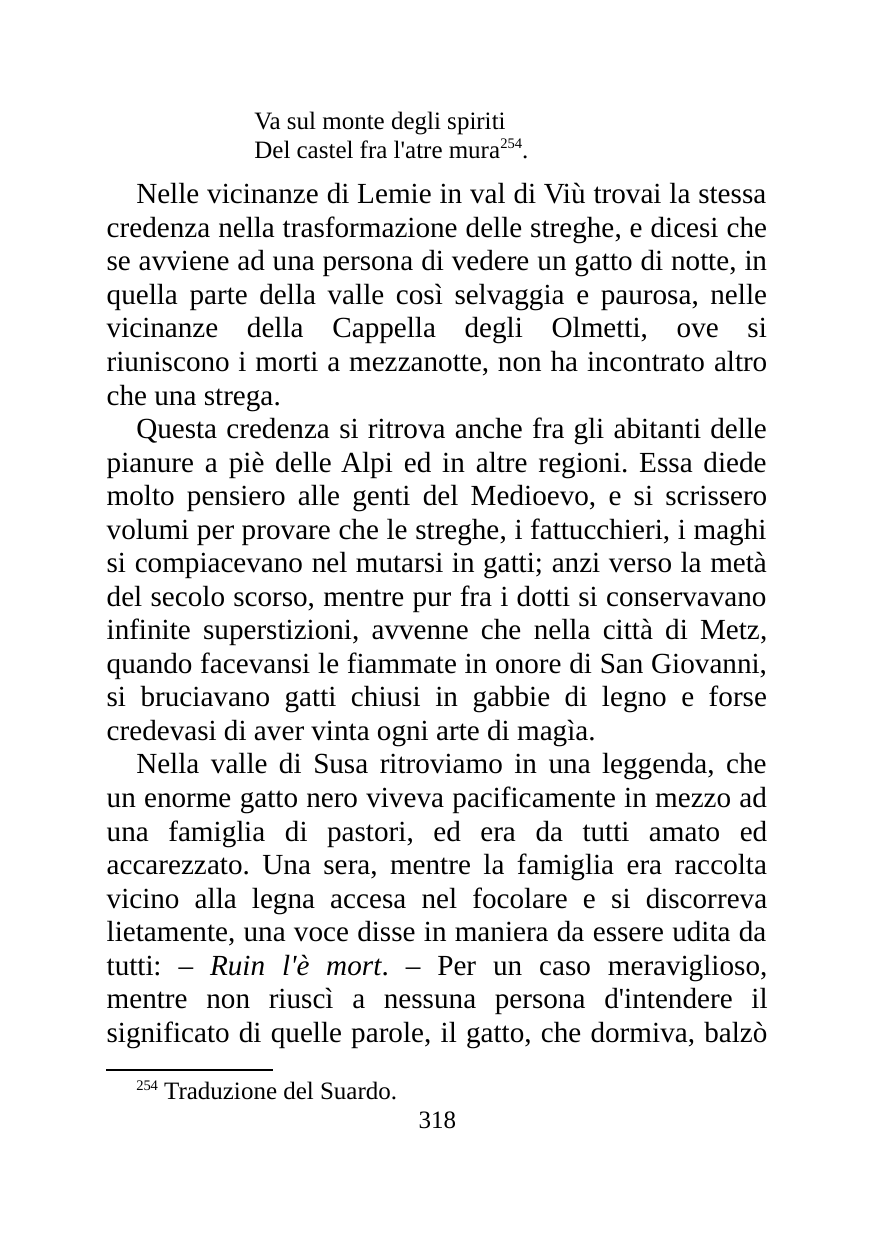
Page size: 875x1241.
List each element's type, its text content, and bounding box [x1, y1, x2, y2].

text Va sul monte degli spiriti Del castel fra l'atre mura. [224, 106, 768, 164]
text Nella valle di Susa ritroviamo in una leggenda, che un enorme gatto nero viveva pacificamente in mezzo ad una famiglia di pastori, ed era da tutti amato ed accarezzato. Una sera, mentre la famiglia era raccolta vicino alla legna accesa nel focolare e si discorreva lietamente, una voce disse in maniera da essere udita da tutti: – Ruin l'è mort. – Per un caso meraviglioso, mentre non riuscì a nessuna persona d'intendere il significato di quelle parole, il gatto, che dormiva, balzò [106, 747, 768, 1048]
text Traduzione del Suardo. [106, 1076, 768, 1105]
text Questa credenza si ritrova anche fra gli abitanti delle pianure a piè delle Alpi ed in altre regioni. Essa diede molto pensiero alle genti del Medioevo, e si scrissero volumi per provare che le streghe, i fattucchieri, i maghi si compiacevano nel mutarsi in gatti; anzi verso la metà del secolo scorso, mentre pur fra i dotti si conservavano infinite superstizioni, avvenne che nella città di Metz, quando facevansi le fiammate in onore di San Giovanni, si bruciavano gatti chiusi in gabbie di legno e forse credevasi di aver vinta ogni arte di magìa. [106, 411, 768, 747]
text Nelle vicinanze di Lemie in val di Viù trovai la stessa credenza nella trasformazione delle streghe, e dicesi che se avviene ad una persona di vedere un gatto di notte, in quella parte della valle così selvaggia e paurosa, nelle vicinanze della Cappella degli Olmetti, ove si riuniscono i morti a mezzanotte, non ha incontrato altro che una strega. [106, 176, 768, 411]
